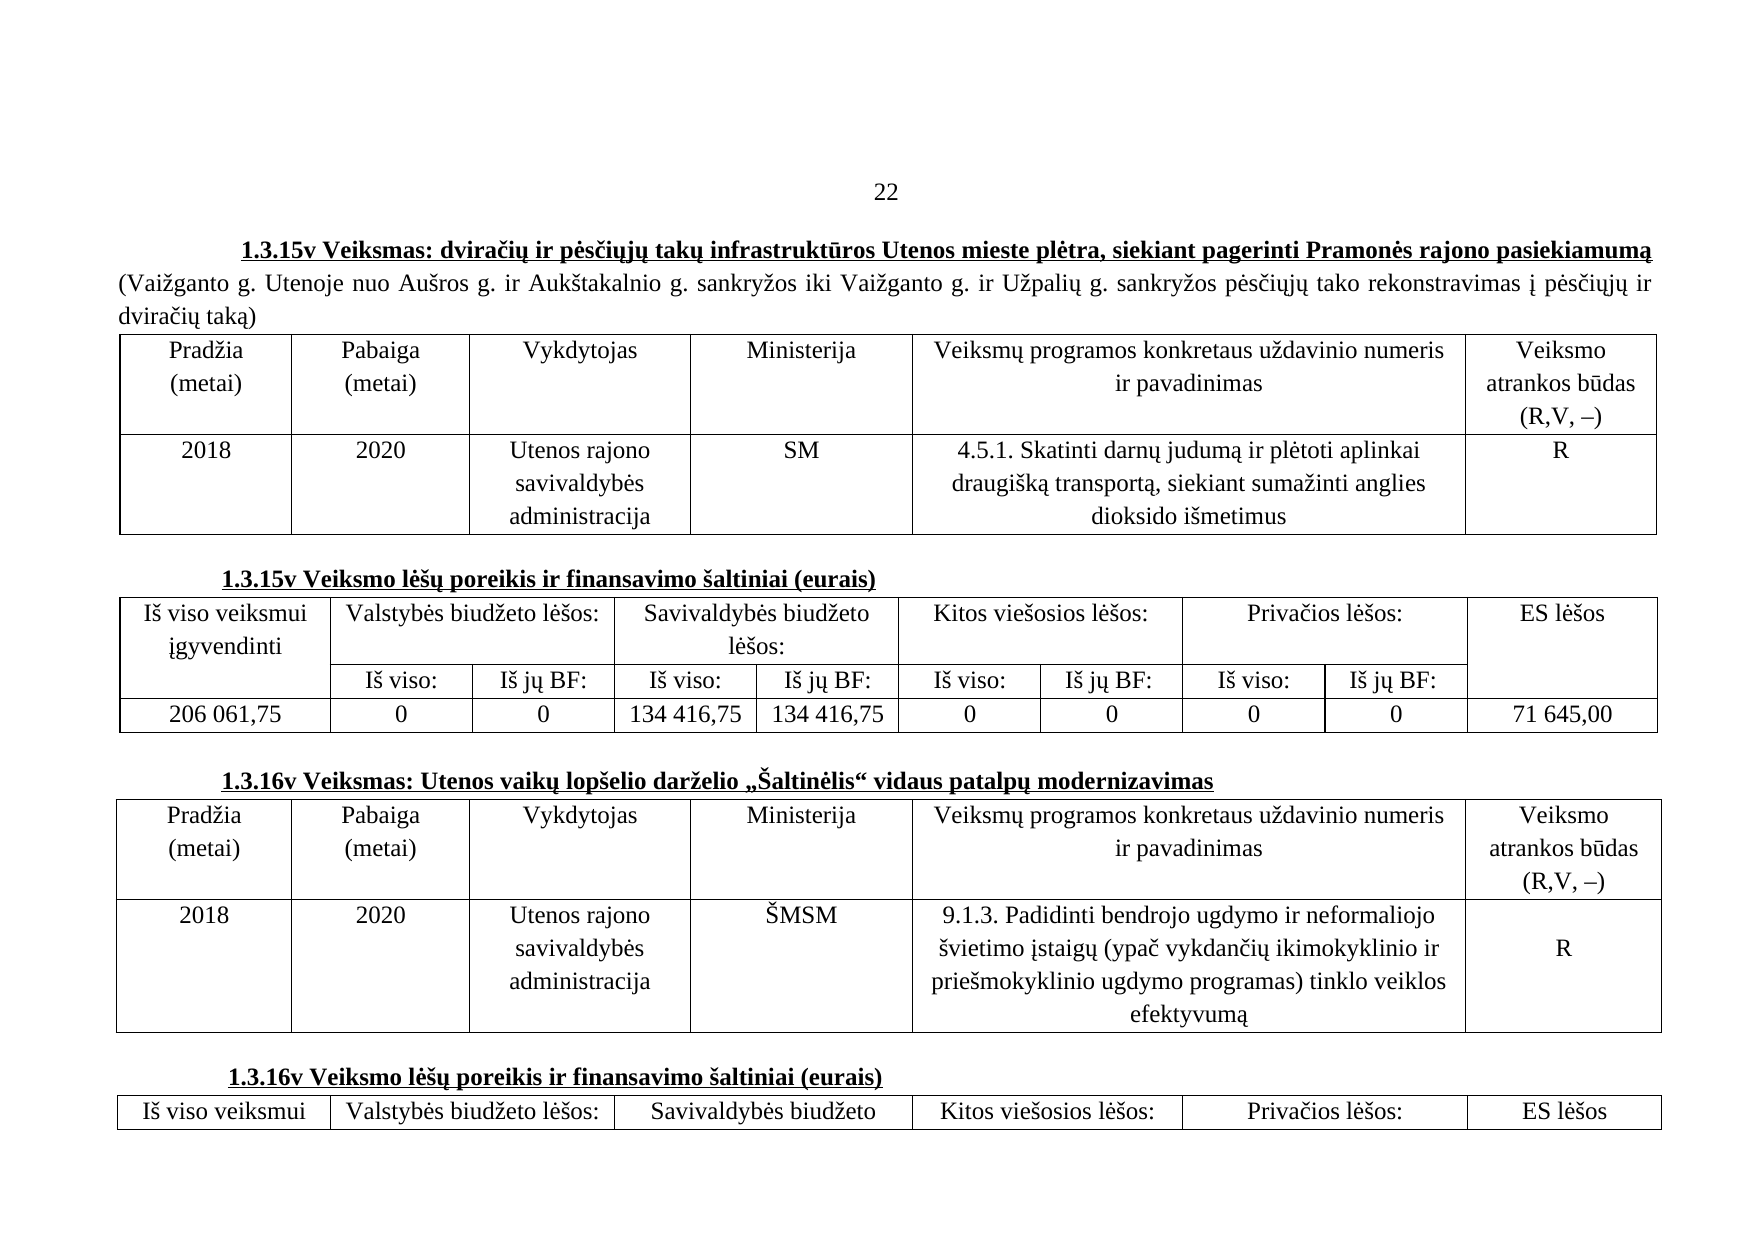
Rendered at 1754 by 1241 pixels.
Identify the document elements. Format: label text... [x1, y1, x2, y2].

table_cell 2018 [121, 435, 291, 534]
table_cell 134 416,75 [615, 699, 756, 732]
table_cell 2020 [292, 435, 469, 534]
table_cell 0 [473, 699, 614, 732]
table_cell Utenos rajono savivaldybės administracija [470, 435, 690, 534]
table_cell 4.5.1. Skatinti darnų judumą ir plėtoti aplinkai draugišką transportą, siekiant sumažinti anglies dioksido išmetimus [913, 435, 1465, 534]
table_header Veiksmo atrankos būdas (R,V, –) [1466, 335, 1656, 434]
table_header Pradžia (metai) [117, 800, 291, 899]
table_cell SM [691, 435, 912, 534]
table_cell Iš viso: [899, 665, 1040, 698]
table_header Valstybės biudžeto lėšos: [331, 1096, 614, 1129]
table_cell Iš viso: [615, 665, 756, 698]
table_header ES lėšos [1468, 598, 1657, 698]
table_cell 0 [899, 699, 1040, 732]
table_header Iš viso veiksmui įgyvendinti [121, 598, 330, 698]
table_cell 0 [1183, 699, 1324, 732]
table_header Ministerija [691, 335, 912, 434]
table_cell Iš jų BF: [1041, 665, 1182, 698]
table_header Vykdytojas [470, 335, 690, 434]
table_header Veiksmų programos konkretaus uždavinio numeris ir pavadinimas [913, 335, 1465, 434]
table_cell R [1466, 435, 1656, 534]
table_cell Iš viso: [331, 665, 472, 698]
table_cell ŠMSM [691, 900, 912, 1032]
table_header Veiksmų programos konkretaus uždavinio numeris ir pavadinimas [913, 800, 1465, 899]
table_cell Iš jų BF: [1326, 665, 1467, 698]
table_cell 2018 [117, 900, 291, 1032]
text 1.3.16v Veiksmas: Utenos vaikų lopšelio darželio „Šaltinėlis“ vidaus patalpų modernizavimas [118, 766, 1654, 795]
table_cell 134 416,75 [757, 699, 898, 732]
table_cell 71 645,00 [1468, 699, 1657, 732]
table_header Vykdytojas [470, 800, 690, 899]
table_header Kitos viešosios lėšos: [899, 598, 1182, 664]
table_header Veiksmo atrankos būdas (R,V, –) [1466, 800, 1661, 899]
table_cell Utenos rajono savivaldybės administracija [470, 900, 690, 1032]
table_cell Iš jų BF: [757, 665, 898, 698]
table_cell 0 [1326, 699, 1467, 732]
text 1.3.15v Veiksmo lėšų poreikis ir finansavimo šaltiniai (eurais) [118, 564, 1654, 592]
table_header Privačios lėšos: [1183, 598, 1467, 664]
table_header Savivaldybės biudžeto [615, 1096, 912, 1129]
table_cell 0 [331, 699, 472, 732]
table_header Pabaiga (metai) [292, 800, 469, 899]
table_header Iš viso veiksmui [118, 1096, 330, 1129]
text 1.3.15v Veiksmas: dviračių ir pėsčiųjų takų infrastruktūros Utenos mieste plėtra, siekiant pagerinti Pramonės rajono pasiekiamumą (Vaižganto g. Utenoje nuo Aušros g. ir Aukštakalnio g. sankryžos iki Vaižganto g. ir Užpalių g. sankryžos pėsčiųjų tako rekonstravimas į pėsčiųjų ir dviračių taką) [118, 235, 1654, 329]
table_cell 206 061,75 [121, 699, 330, 732]
table_header Kitos viešosios lėšos: [913, 1096, 1182, 1129]
table_header Pabaiga (metai) [292, 335, 469, 434]
table_cell R [1466, 900, 1661, 1032]
table_cell 2020 [292, 900, 469, 1032]
table_cell Iš viso: [1183, 665, 1324, 698]
table_header Savivaldybės biudžeto lėšos: [615, 598, 898, 664]
text 1.3.16v Veiksmo lėšų poreikis ir finansavimo šaltiniai (eurais) [118, 1062, 1654, 1091]
table_header Privačios lėšos: [1183, 1096, 1467, 1129]
table_cell Iš jų BF: [473, 665, 614, 698]
table_header Valstybės biudžeto lėšos: [331, 598, 614, 664]
table_header Ministerija [691, 800, 912, 899]
table_header Pradžia (metai) [121, 335, 291, 434]
table_cell 9.1.3. Padidinti bendrojo ugdymo ir neformaliojo švietimo įstaigų (ypač vykdančių ikimokyklinio ir priešmokyklinio ugdymo programas) tinklo veiklos efektyvumą [913, 900, 1465, 1032]
table_header ES lėšos [1468, 1096, 1661, 1129]
table_cell 0 [1041, 699, 1182, 732]
